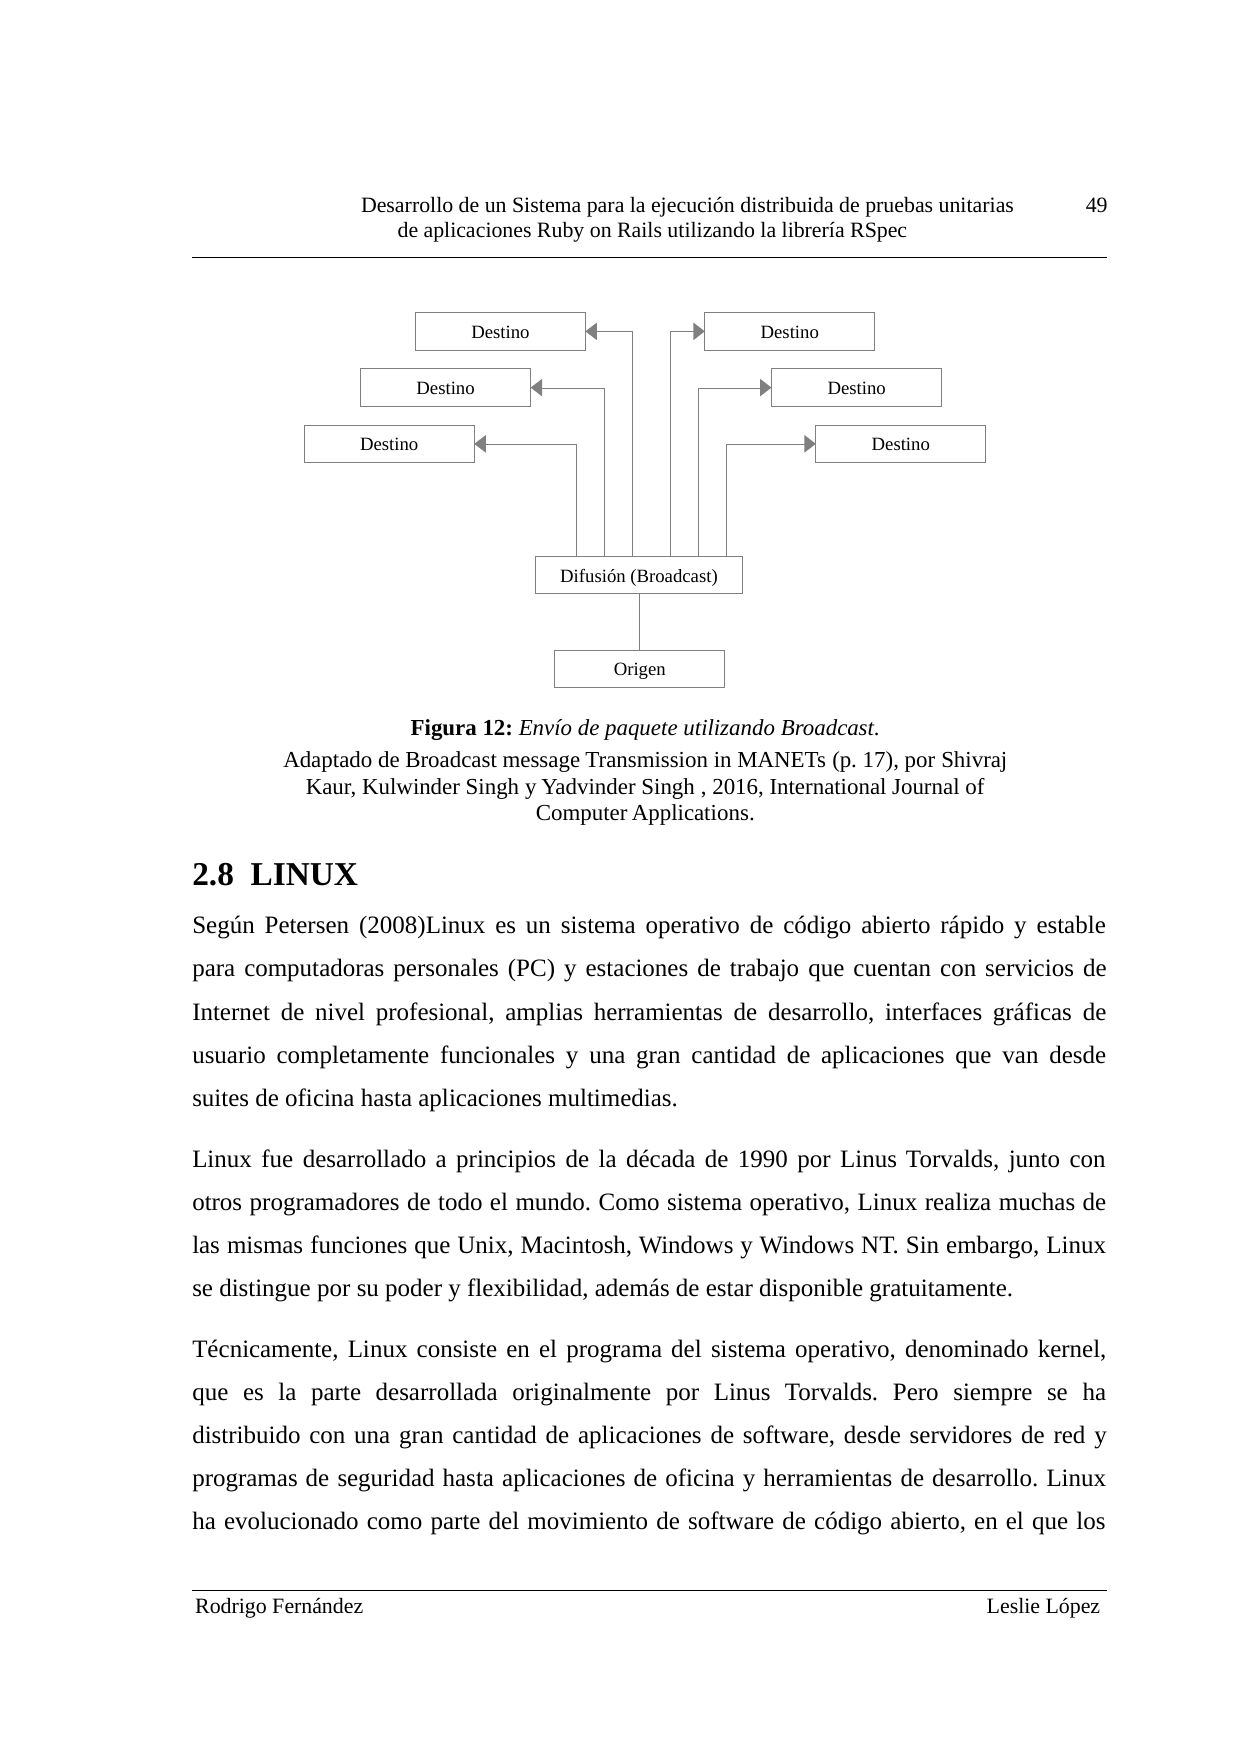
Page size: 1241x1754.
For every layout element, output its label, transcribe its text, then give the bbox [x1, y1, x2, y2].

text Figura 12: Envío de paquete utilizando Broadcast. [257, 714, 1033, 741]
text Según Petersen (2008)Linux es un sistema operativo de código abierto rápido y estable para computadoras personales (PC) y estaciones de trabajo que cuentan con servicios de Internet de nivel profesional, amplias herramientas de desarrollo, interfaces gráficas de usuario completamente funcionales y una gran cantidad de aplicaciones que van desde suites de oficina hasta aplicaciones multimedias. [192, 910, 1107, 1112]
subtitle Linux [192, 854, 1107, 893]
text Técnicamente, Linux consiste en el programa del sistema operativo, denominado kernel, que es la parte desarrollada originalmente por Linus Torvalds. Pero siempre se ha distribuido con una gran cantidad de aplicaciones de software, desde servidores de red y programas de seguridad hasta aplicaciones de oficina y herramientas de desarrollo. Linux ha evolucionado como parte del movimiento de software de código abierto, en el que los [192, 1334, 1107, 1535]
text Adaptado de Broadcast message Transmission in MANETs (p. 17), por Shivraj Kaur, Kulwinder Singh y Yadvinder Singh , 2016, International Journal of Computer Applications. [257, 746, 1033, 826]
text Linux fue desarrollado a principios de la década de 1990 por Linus Torvalds, junto con otros programadores de todo el mundo. Como sistema operativo, Linux realiza muchas de las mismas funciones que Unix, Macintosh, Windows y Windows NT. Sin embargo, Linux se distingue por su poder y flexibilidad, además de estar disponible gratuitamente. [192, 1144, 1107, 1302]
